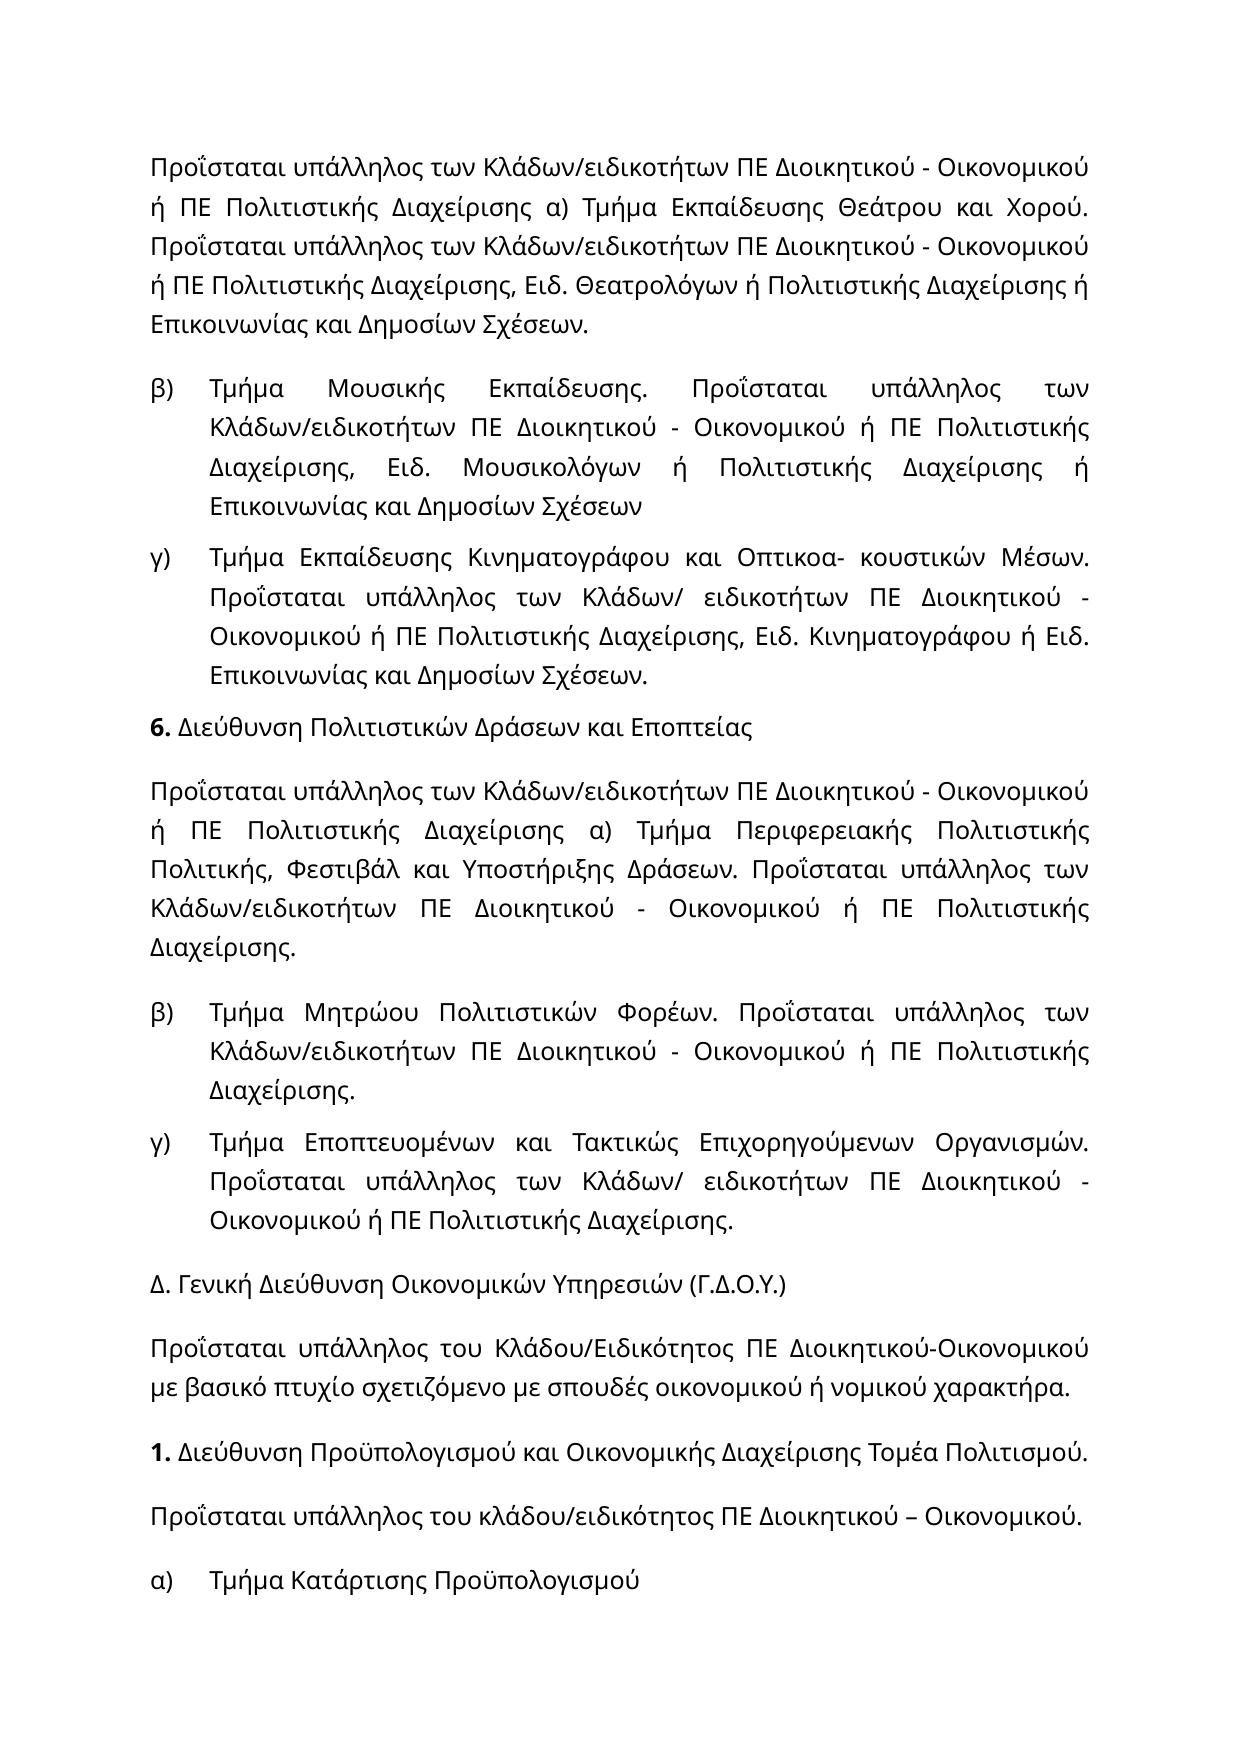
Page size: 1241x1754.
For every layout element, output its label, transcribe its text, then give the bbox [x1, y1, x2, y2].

text 1. Διεύθυνση Προϋπολογισμού και Οικονομικής Διαχείρισης Τομέα Πολιτισμού. [150, 1434, 1090, 1468]
list β) Τμήμα Μουσικής Εκπαίδευσης. Προΐσταται υπάλληλος των Κλάδων/ειδικοτήτων ΠΕ Διοικητικού - Οικονομικού ή ΠΕ Πολιτιστικής Διαχείρισης, Ειδ. Μουσικολόγων ή Πολιτιστικής Διαχείρισης ή Επικοινωνίας και Δημοσίων Σχέσεων [150, 371, 1090, 522]
text Προΐσταται υπάλληλος του κλάδου/ειδικότητος ΠΕ Διοικητικού – Οικονομικού. [150, 1498, 1090, 1532]
text 6. Διεύθυνση Πολιτιστικών Δράσεων και Εποπτείας [150, 709, 1090, 743]
list β) Τμήμα Μητρώου Πολιτιστικών Φορέων. Προΐσταται υπάλληλος των Κλάδων/ειδικοτήτων ΠΕ Διοικητικού - Οικονομικού ή ΠΕ Πολιτιστικής Διαχείρισης. [150, 994, 1090, 1107]
list γ) Τμήμα Εκπαίδευσης Κινηματογράφου και Οπτικοα- κουστικών Μέσων. Προΐσταται υπάλληλος των Κλάδων/ ειδικοτήτων ΠΕ Διοικητικού - Οικονομικού ή ΠΕ Πολιτιστικής Διαχείρισης, Ειδ. Κινηματογράφου ή Ειδ. Επικοινωνίας και Δημοσίων Σχέσεων. [150, 540, 1090, 692]
text Προΐσταται υπάλληλος των Κλάδων/ειδικοτήτων ΠΕ Διοικητικού - Οικονομικού ή ΠΕ Πολιτιστικής Διαχείρισης α) Τμήμα Περιφερειακής Πολιτιστικής Πολιτικής, Φεστιβάλ και Υποστήριξης Δράσεων. Προΐσταται υπάλληλος των Κλάδων/ειδικοτήτων ΠΕ Διοικητικού - Οικονομικού ή ΠΕ Πολιτιστικής Διαχείρισης. [150, 773, 1090, 964]
list γ) Τμήμα Εποπτευομένων και Τακτικώς Επιχορηγούμενων Οργανισμών. Προΐσταται υπάλληλος των Κλάδων/ ειδικοτήτων ΠΕ Διοικητικού - Οικονομικού ή ΠΕ Πολιτιστικής Διαχείρισης. [150, 1124, 1090, 1237]
text Δ. Γενική Διεύθυνση Οικονομικών Υπηρεσιών (Γ.Δ.Ο.Υ.) [150, 1267, 1090, 1301]
text Προΐσταται υπάλληλος του Κλάδου/Ειδικότητος ΠΕ Διοικητικού-Οικονομικού με βασικό πτυχίο σχετιζόμενο με σπουδές οικονομικού ή νομικού χαρακτήρα. [150, 1331, 1090, 1404]
text Προΐσταται υπάλληλος των Κλάδων/ειδικοτήτων ΠΕ Διοικητικού - Οικονομικού ή ΠΕ Πολιτιστικής Διαχείρισης α) Τμήμα Εκπαίδευσης Θεάτρου και Χορού. Προΐσταται υπάλληλος των Κλάδων/ειδικοτήτων ΠΕ Διοικητικού - Οικονομικού ή ΠΕ Πολιτιστικής Διαχείρισης, Ειδ. Θεατρολόγων ή Πολιτιστικής Διαχείρισης ή Επικοινωνίας και Δημοσίων Σχέσεων. [150, 150, 1090, 341]
list α) Τμήμα Κατάρτισης Προϋπολογισμού [150, 1562, 1090, 1597]
